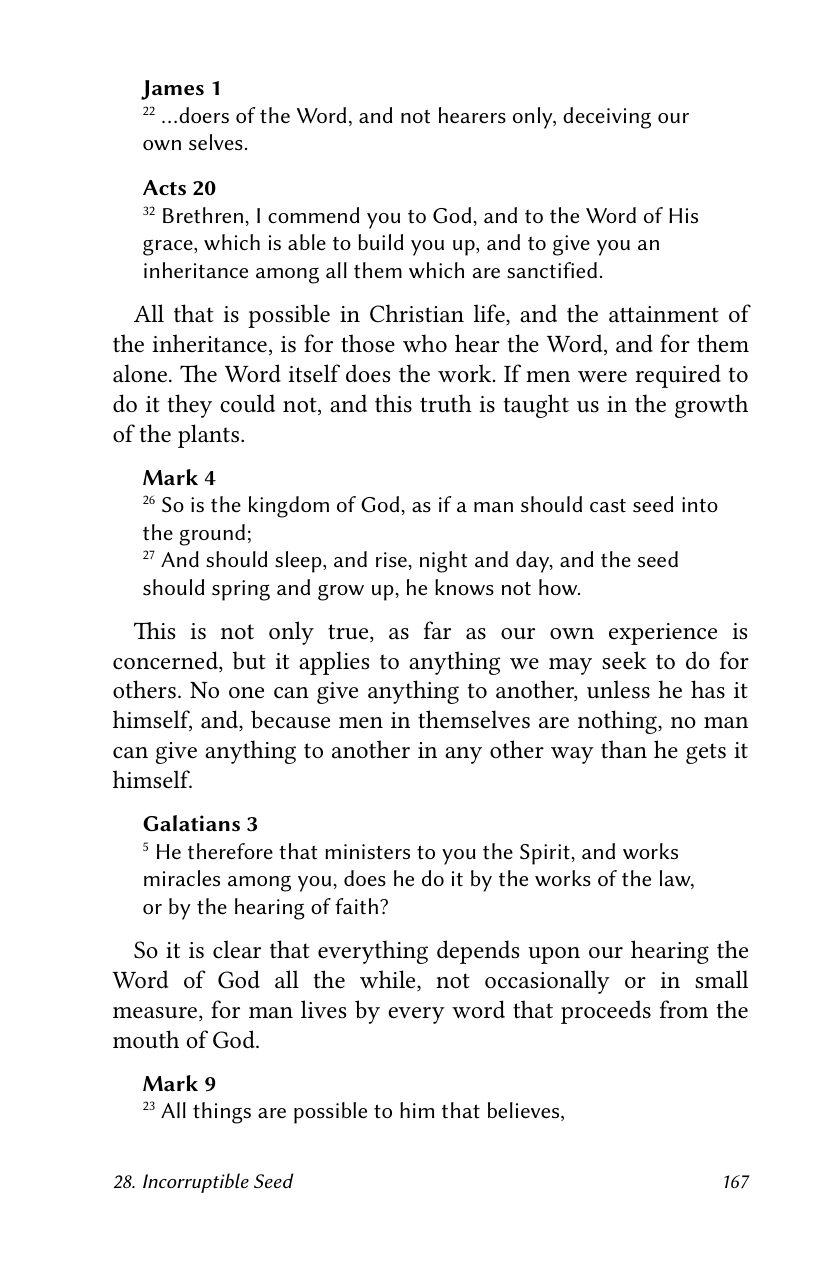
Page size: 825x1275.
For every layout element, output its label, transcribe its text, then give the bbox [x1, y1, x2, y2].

text 5 He therefore that ministers to you the Spirit, and works miracles among you, does he do it by the works of the law, or by the hearing of faith? [142, 839, 720, 920]
text Galatians 3 [142, 811, 750, 837]
text Mark 4 [142, 464, 750, 491]
text 27 And should sleep, and rise, night and day, and the seed should spring and grow up, he knows not how. [142, 547, 720, 601]
text Acts 20 [142, 175, 750, 201]
text All that is possible in Christian life, and the attainment of the inheritance, is for those who hear the Word, and for them alone. The Word itself does the work. If men were required to do it they could not, and this truth is taught us in the growth of the plants. [112, 300, 750, 448]
text 32 Brethren, I commend you to God, and to the Word of His grace, which is able to build you up, and to give you an inheritance among all them which are sanctified. [142, 203, 720, 284]
text This is not only true, as far as our own experience is concerned, but it applies to anything we may seek to do for others. No one can give anything to another, unless he has it himself, and, because men in themselves are nothing, no man can give anything to another in any other way than he gets it himself. [112, 617, 750, 795]
text 23 All things are possible to him that believes, [142, 1098, 720, 1124]
text James 1 [142, 75, 750, 101]
text Mark 9 [142, 1071, 750, 1097]
text 26 So is the kingdom of God, as if a man should cast seed into the ground; [142, 492, 720, 546]
text So it is clear that everything depends upon our hearing the Word of God all the while, not occasionally or in small measure, for man lives by every word that proceeds from the mouth of God. [112, 936, 750, 1054]
text 22 ...doers of the Word, and not hearers only, deceiving our own selves. [142, 103, 720, 156]
